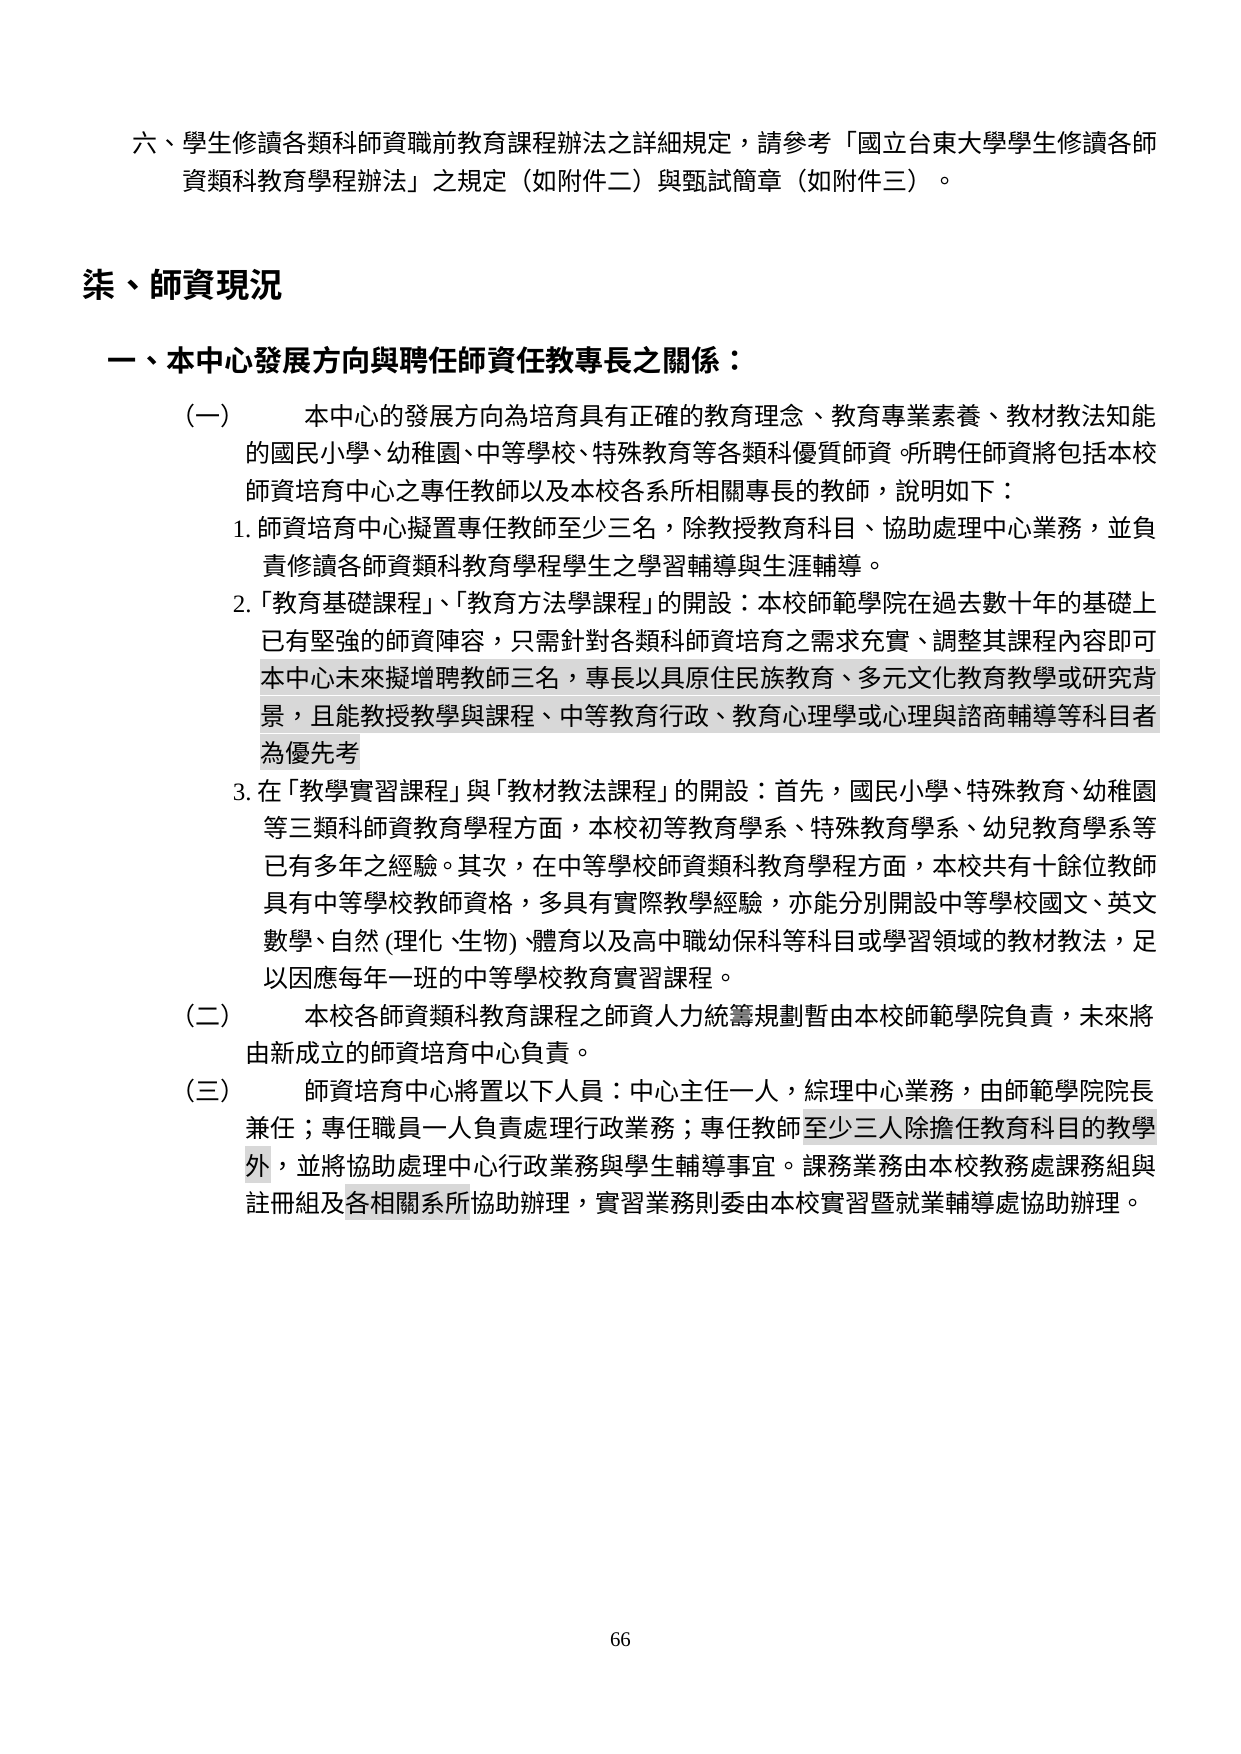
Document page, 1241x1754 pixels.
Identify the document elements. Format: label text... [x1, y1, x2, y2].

text 1. 師資培育中心擬置專任教師至少三名，除教授教育科目、協助處理中心業務，並負責修讀各師資類科教育學程學生之學習輔導與生涯輔導。 [232, 508, 1157, 583]
list 本校各師資類科教育課程之師資人力統籌規劃暫由本校師範學院負責，未來將由新成立的師資培育中心負責。 [170, 996, 1157, 1071]
text 六、學生修讀各類科師資職前教育課程辦法之詳細規定，請參考「國立台東大學學生修讀各師資類科教育學程辦法」之規定（如附件二）與甄試簡章（如附件三）。 [133, 123, 1157, 198]
list 師資培育中心將置以下人員：中心主任一人，綜理中心業務，由師範學院院長兼任；專任職員一人負責處理行政業務；專任教師至少三人除擔任教育科目的教學外，並將協助處理中心行政業務與學生輔導事宜。課務業務由本校教務處課務組與註冊組及各相關系所協助辦理，實習業務則委由本校實習暨就業輔導處協助辦理。 [170, 1071, 1157, 1221]
text 2. 「教育基礎課程」、「教育方法學課程」的開設：本校師範學院在過去數十年的基礎上，已有堅強的師資陣容，只需針對各類科師資培育之需求充實、調整其課程內容即可。本中心未來擬增聘教師三名，專長以具原住民族教育、多元文化教育教學或研究背景，且能教授教學與課程、中等教育行政、教育心理學或心理與諮商輔導等科目者為優先考 [233, 583, 1157, 771]
text 柒、師資現況 [83, 246, 1157, 321]
text 3. 在「教學實習課程」與「教材教法課程」的開設：首先，國民小學、特殊教育、幼稚園等三類科師資教育學程方面，本校初等教育學系、特殊教育學系、幼兒教育學系等已有多年之經驗。其次，在中等學校師資類科教育學程方面，本校共有十餘位教師具有中等學校教師資格，多具有實際教學經驗，亦能分別開設中等學校國文、英文、數學、自然 (理化、生物)、體育以及高中職幼保科等科目或學習領域的教材教法，足以因應每年一班的中等學校教育實習課程。 [233, 771, 1157, 996]
text 一、本中心發展方向與聘任師資任教專長之關係： [82, 321, 1157, 396]
list 本中心的發展方向為培育具有正確的教育理念、教育專業素養、教材教法知能的國民小學、幼稚園、中等學校、特殊教育等各類科優質師資。所聘任師資將包括本校師資培育中心之專任教師以及本校各系所相關專長的教師，說明如下： [170, 396, 1157, 508]
